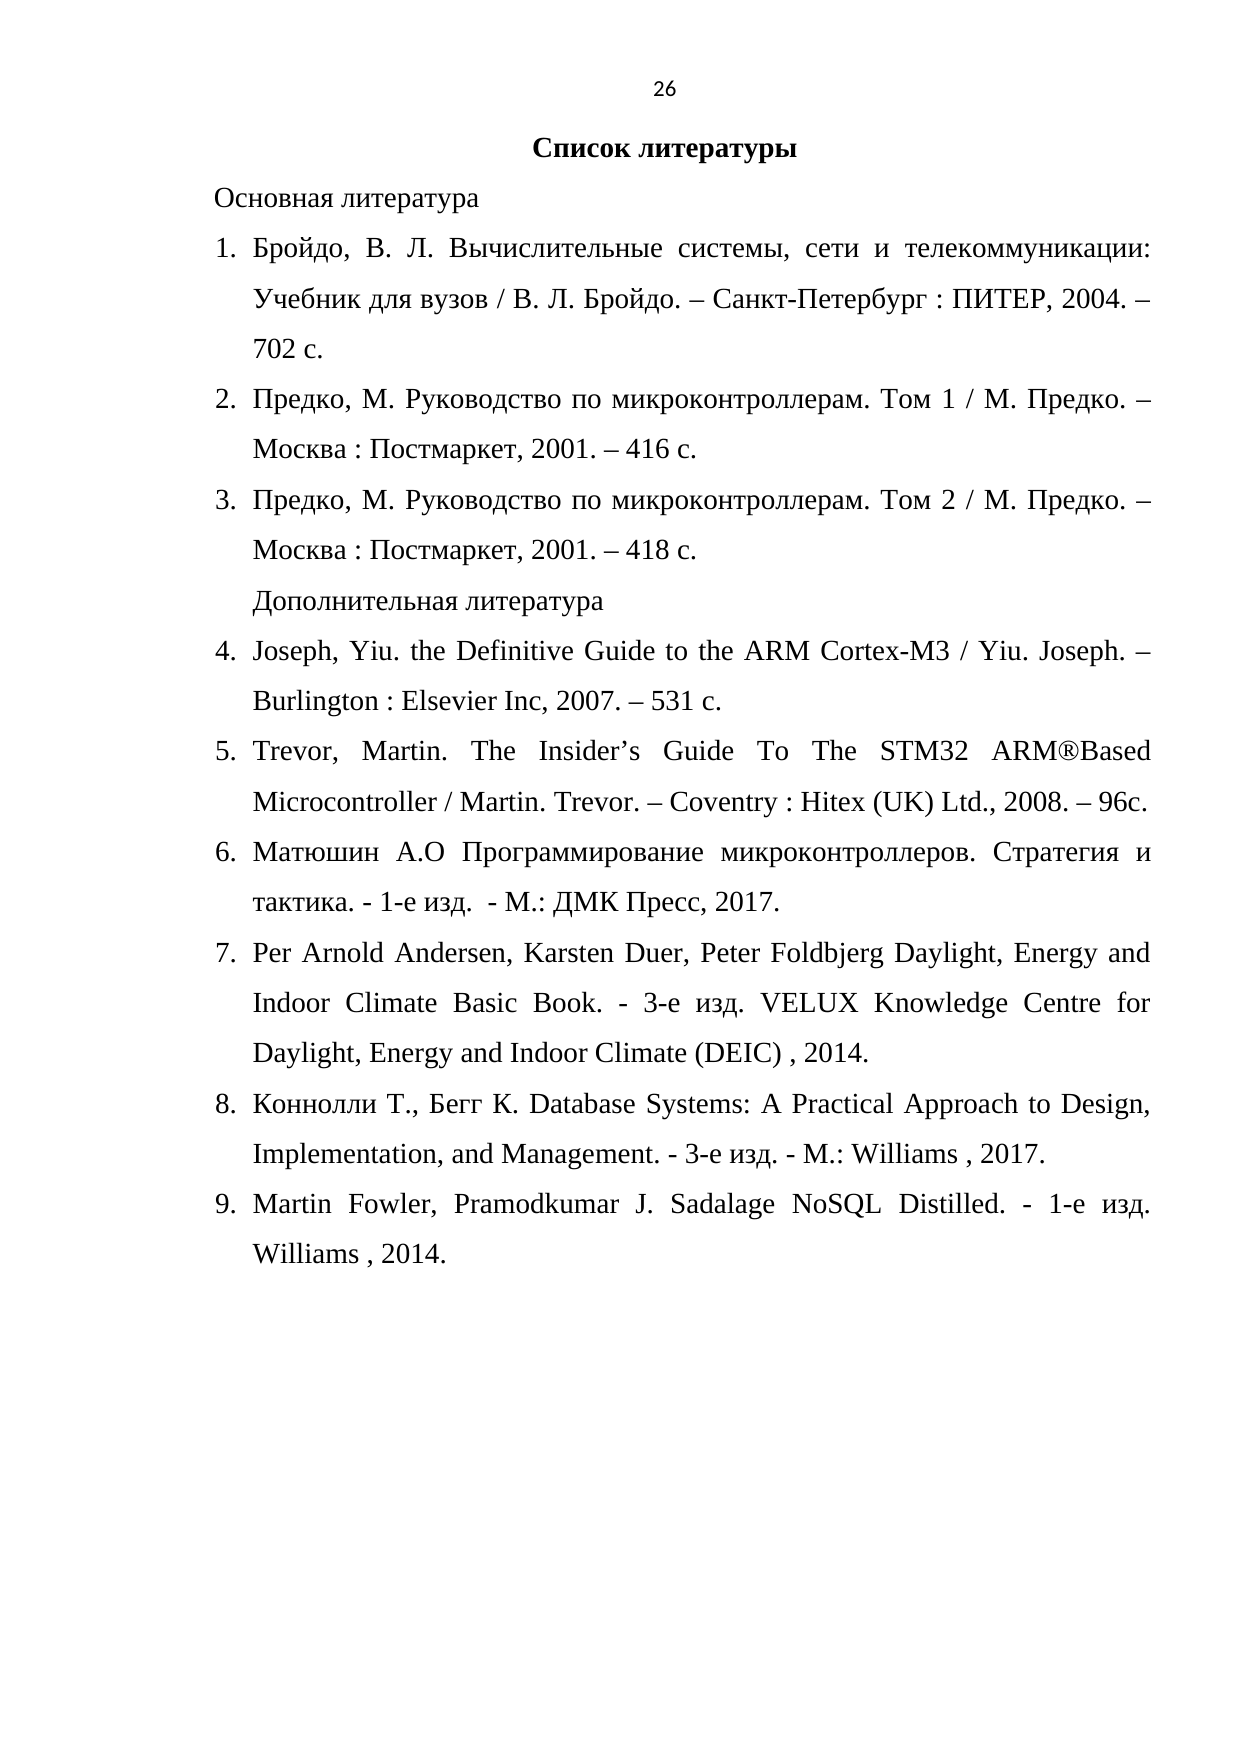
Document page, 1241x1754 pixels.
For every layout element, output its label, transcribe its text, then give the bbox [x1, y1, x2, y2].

list Предко, М. Руководство по микроконтроллерам. Том 1 / М. Предко. – Москва : Постмаркет, 2001. – 416 c. [215, 381, 1152, 465]
list Коннолли Т., Бегг К. Database Systems: A Practical Approach to Design, Implementation, and Management. - 3-е изд. - M.: Williams , 2017. [215, 1086, 1152, 1169]
list Per Arnold Andersen, Karsten Duer, Peter Foldbjerg Daylight, Energy and Indoor Climate Basic Book. - 3-е изд. VELUX Knowledge Centre for Daylight, Energy and Indoor Climate (DEIC) , 2014. [215, 935, 1152, 1069]
list Предко, М. Руководство по микроконтроллерам. Том 2 / М. Предко. – Москва : Постмаркет, 2001. – 418 c. [215, 482, 1152, 566]
list Матюшин А.О Программирование микроконтроллеров. Стратегия и тактика. - 1-е изд. - М.: ДМК Пресс, 2017. [215, 834, 1152, 918]
list Trevor, Martin. The Insider’s Guide To The STM32 ARM®Based Microcontroller / Martin. Trevor. – Coventry : Hitex (UK) Ltd., 2008. – 96c. [215, 733, 1152, 817]
list Бройдо, В. Л. Вычислительные системы, сети и телекоммуникации: Учебник для вузов / В. Л. Бройдо. – Санкт-Петербург : ПИТЕР, 2004. – 702 c. [215, 230, 1152, 364]
list Дополнительная литература [215, 583, 1152, 616]
list Joseph, Yiu. the Definitive Guide to the ARM Cortex-M3 / Yiu. Joseph. – Burlington : Elsevier Inc, 2007. – 531 c. [215, 633, 1152, 717]
text Список литературы [177, 130, 1152, 163]
list Martin Fowler, Pramodkumar J. Sadalage NoSQL Distilled. - 1-е изд. Williams , 2014. [215, 1186, 1152, 1270]
text Основная литература [177, 180, 1152, 214]
